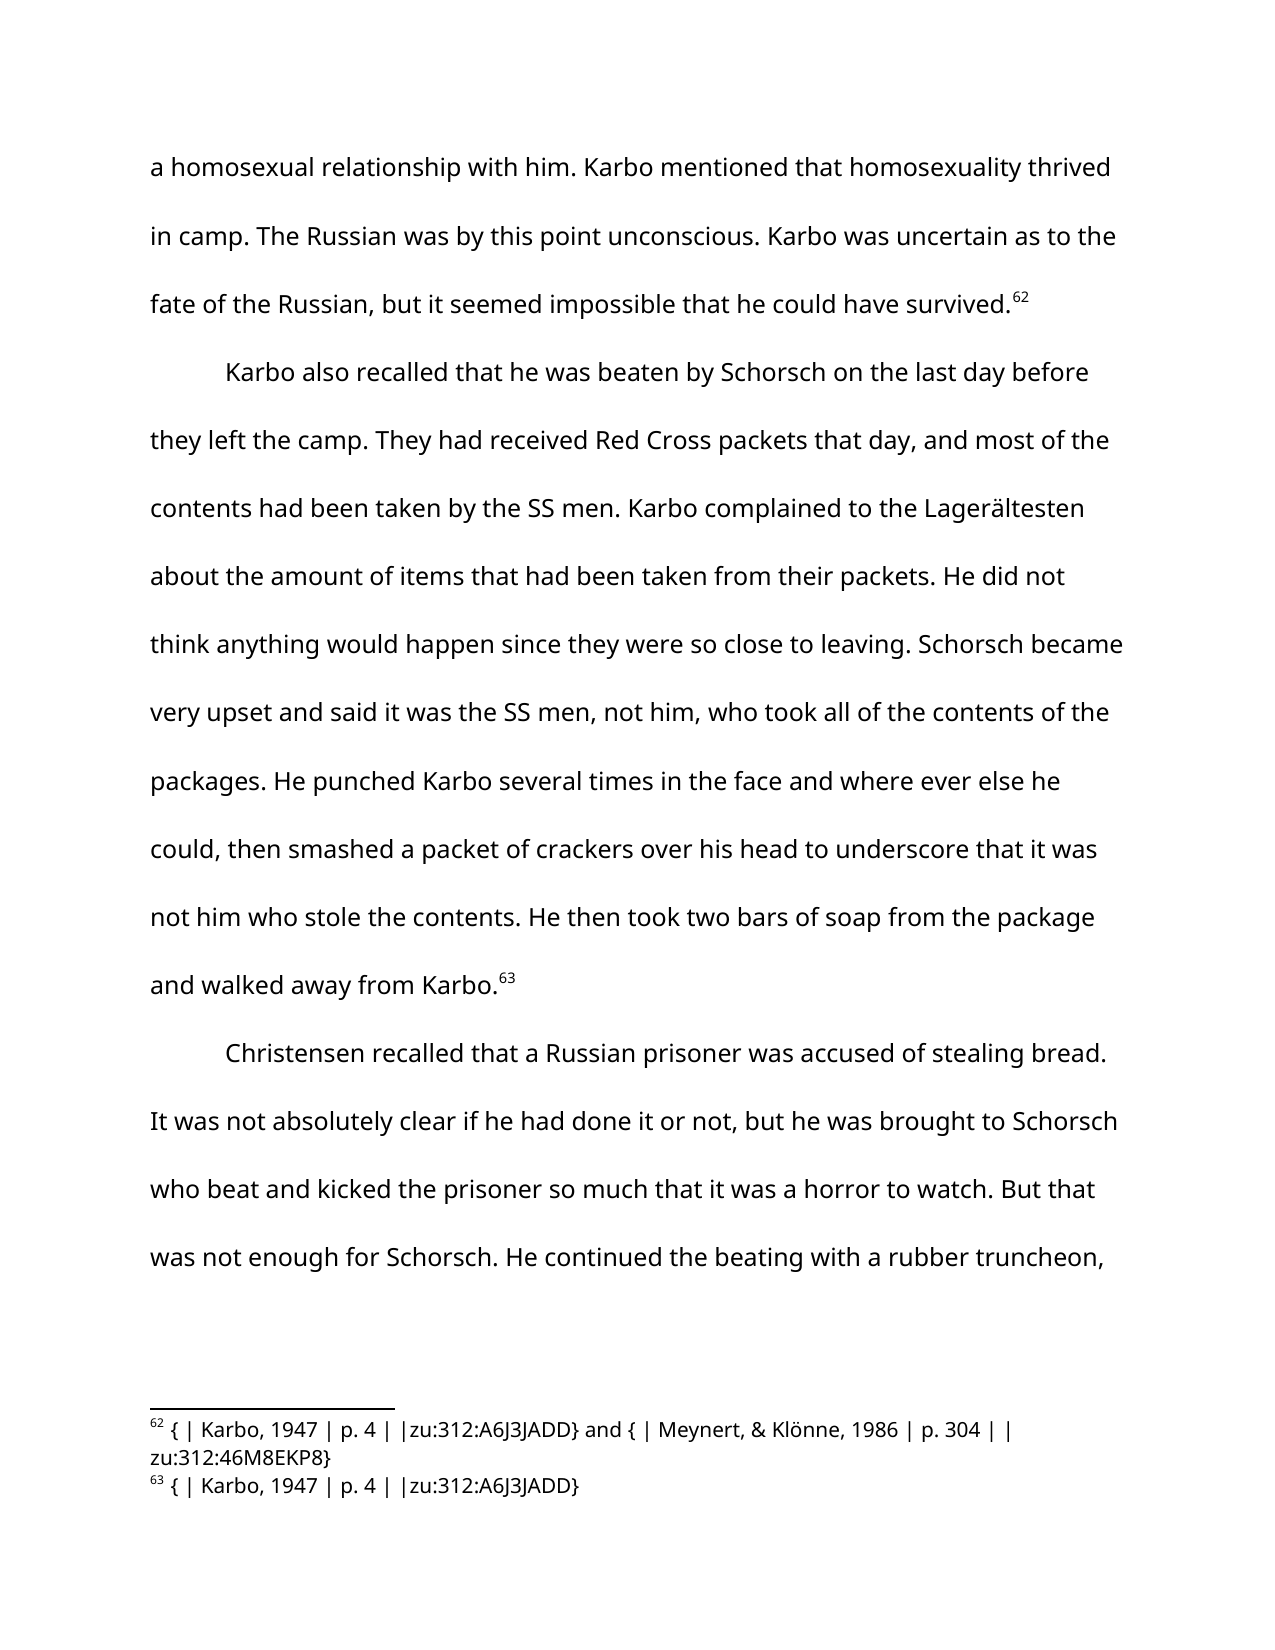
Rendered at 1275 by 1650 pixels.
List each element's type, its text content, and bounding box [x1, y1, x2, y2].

text Christensen recalled that a Russian prisoner was accused of stealing bread. It was not absolutely clear if he had done it or not, but he was brought to Schorsch who beat and kicked the prisoner so much that it was a horror to watch. But that was not enough for Schorsch. He continued the beating with a rubber truncheon, [150, 1036, 1125, 1274]
text Karbo also recalled that he was beaten by Schorsch on the last day before they left the camp. They had received Red Cross packets that day, and most of the contents had been taken by the SS men. Karbo complained to the Lagerältesten about the amount of items that had been taken from their packets. He did not think anything would happen since they were so close to leaving. Schorsch became very upset and said it was the SS men, not him, who took all of the contents of the packages. He punched Karbo several times in the face and where ever else he could, then smashed a packet of crackers over his head to underscore that it was not him who stole the contents. He then took two bars of soap from the package and walked away from Karbo. [150, 354, 1125, 1002]
text { | Karbo, 1947 | p. 4 | |zu:312:A6J3JADD} [150, 1472, 1125, 1500]
text a homosexual relationship with him. Karbo mentioned that homosexuality thrived in camp. The Russian was by this point unconscious. Karbo was uncertain as to the fate of the Russian, but it seemed impossible that he could have survived. [150, 150, 1125, 320]
text { | Karbo, 1947 | p. 4 | |zu:312:A6J3JADD} and { | Meynert, & Klönne, 1986 | p. 304 | |zu:312:46M8EKP8} [150, 1415, 1125, 1472]
